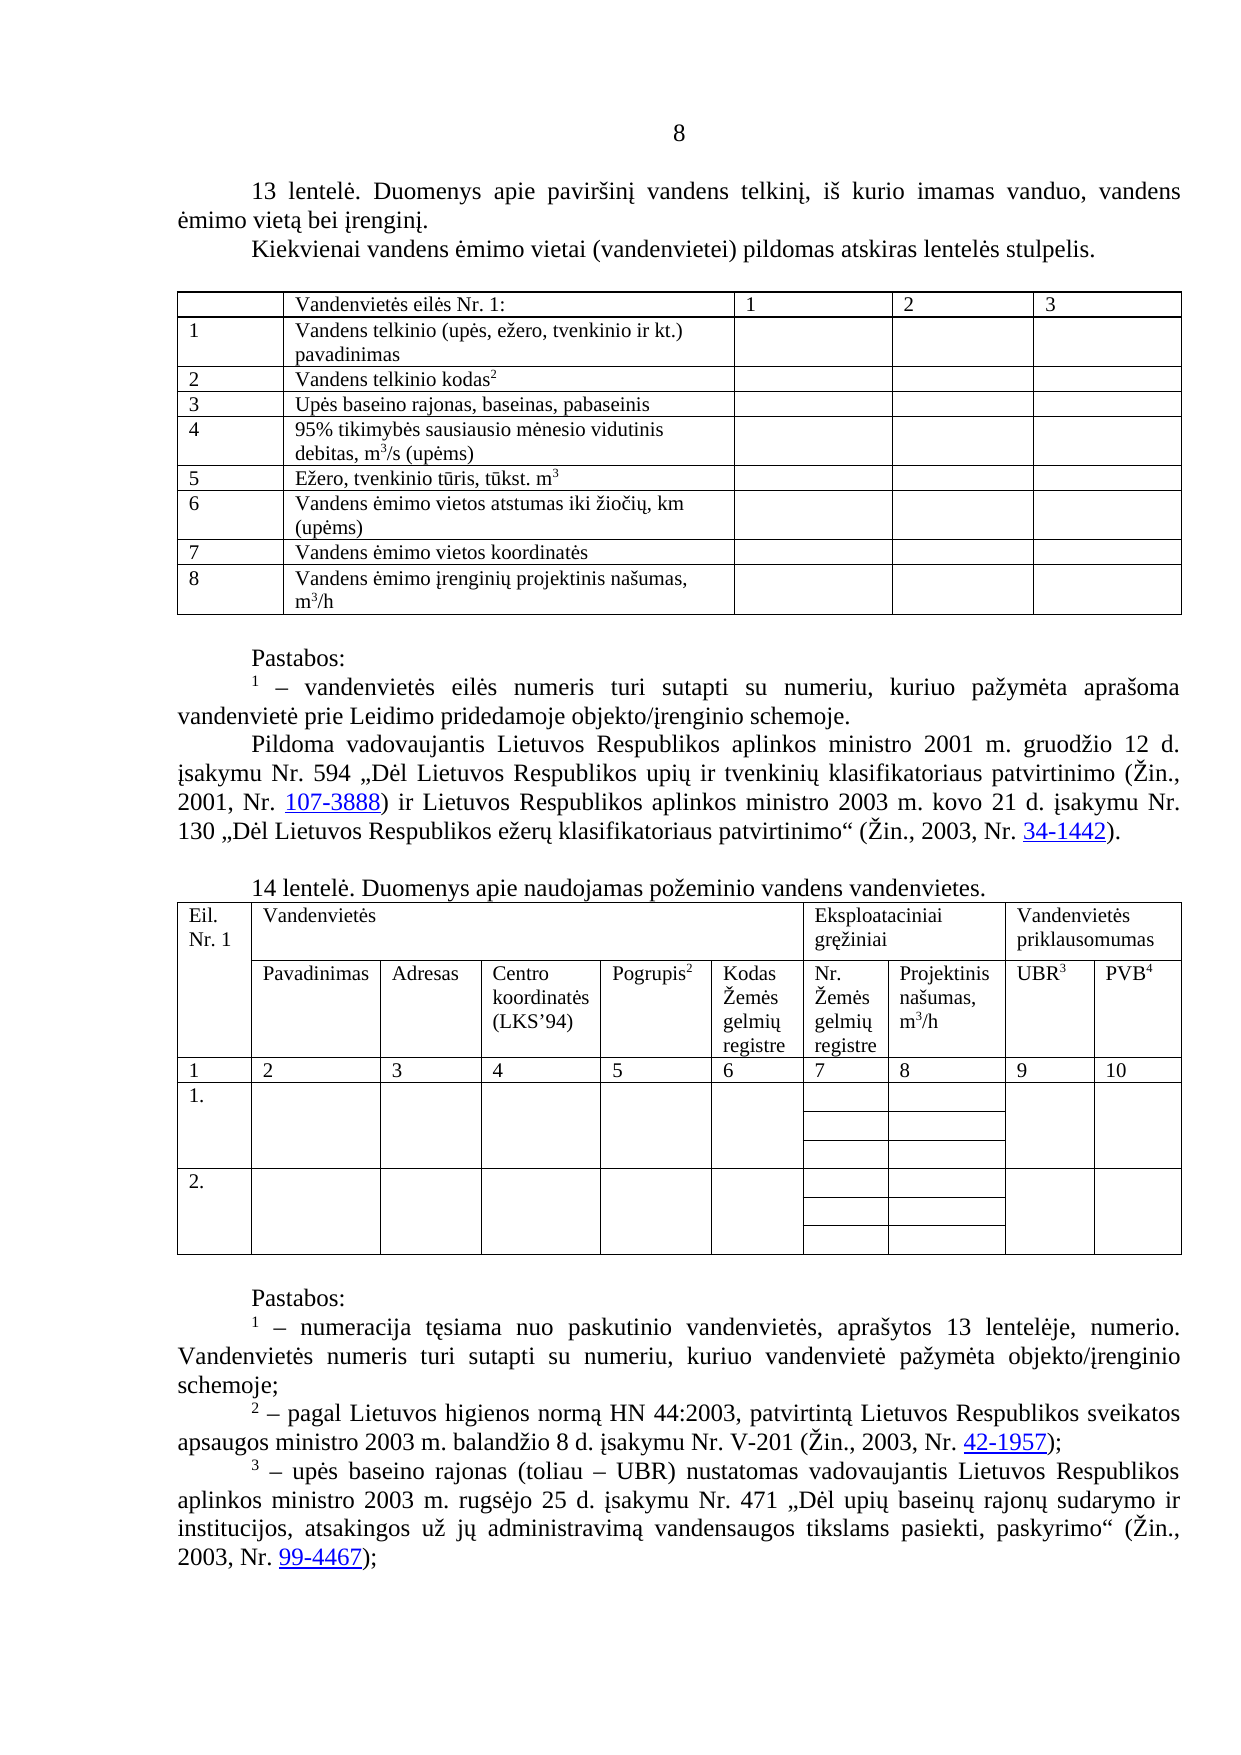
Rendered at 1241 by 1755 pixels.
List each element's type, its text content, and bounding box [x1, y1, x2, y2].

table_cell [1034, 417, 1181, 465]
table_cell [381, 1169, 481, 1254]
table_header 1 [735, 293, 892, 316]
table_cell [804, 1141, 888, 1168]
table_cell 10 [1095, 1058, 1181, 1082]
table_cell [1006, 1169, 1094, 1254]
table_cell 6 [178, 491, 283, 539]
table_cell [889, 1083, 1005, 1111]
table_cell 7 [178, 540, 283, 564]
table_cell [1095, 1083, 1181, 1168]
table_cell [735, 466, 892, 490]
table_cell 5 [178, 466, 283, 490]
table_cell [1034, 540, 1181, 564]
table_header Vandenvietės priklausomumas [1006, 903, 1181, 960]
table_cell [889, 1198, 1005, 1225]
table_cell [1034, 466, 1181, 490]
table_cell Vandens telkinio kodas2 [284, 367, 734, 391]
table_cell [1034, 491, 1181, 539]
table_header Vandenvietės [252, 903, 803, 960]
table_cell 5 [601, 1058, 711, 1082]
text 3 – upės baseino rajonas (toliau – UBR) nustatomas vadovaujantis Lietuvos Respublikos aplinkos ministro 2003 m. rugsėjo 25 d. įsakymu Nr. 471 „Dėl upių baseinų rajonų sudarymo ir institucijos, atsakingos už jų administravimą vandensaugos tikslams pasiekti, paskyrimo“ (Žin., 2003, Nr. 99-4467); [177, 1456, 1181, 1571]
table_cell PVB4 [1095, 961, 1181, 1057]
text Pildoma vadovaujantis Lietuvos Respublikos aplinkos ministro 2001 m. gruodžio 12 d. įsakymu Nr. 594 „Dėl Lietuvos Respublikos upių ir tvenkinių klasifikatoriaus patvirtinimo (Žin., 2001, Nr. 107-3888) ir Lietuvos Respublikos aplinkos ministro 2003 m. kovo 21 d. įsakymu Nr. 130 „Dėl Lietuvos Respublikos ežerų klasifikatoriaus patvirtinimo“ (Žin., 2003, Nr. 34-1442). [177, 729, 1181, 844]
table_cell [735, 540, 892, 564]
table_cell [482, 1083, 600, 1168]
table_cell [804, 1198, 888, 1225]
text Kiekvienai vandens ėmimo vietai (vandenvietei) pildomas atskiras lentelės stulpelis. [177, 234, 1181, 263]
table_cell [712, 1083, 803, 1168]
table_cell Centro koordinatės (LKS’94) [482, 961, 600, 1057]
table_cell [735, 491, 892, 539]
table_cell Upės baseino rajonas, baseinas, pabaseinis [284, 392, 734, 416]
table_cell Pavadinimas [252, 961, 380, 1057]
table_header Eil. Nr. 1 [178, 903, 251, 1057]
table_cell [893, 417, 1033, 465]
table_cell [381, 1083, 481, 1168]
table_cell 6 [712, 1058, 803, 1082]
table_cell Vandens telkinio (upės, ežero, tvenkinio ir kt.) pavadinimas [284, 318, 734, 366]
text 14 lentelė. Duomenys apie naudojamas požeminio vandens vandenvietes. [177, 873, 1181, 902]
table_cell [804, 1226, 888, 1254]
table_cell [735, 565, 892, 613]
table_cell Vandens ėmimo įrenginių projektinis našumas, m3/h [284, 565, 734, 613]
table_cell 7 [804, 1058, 888, 1082]
table_cell [735, 392, 892, 416]
table_cell Vandens ėmimo vietos atstumas iki žiočių, km (upėms) [284, 491, 734, 539]
table_cell UBR3 [1006, 961, 1094, 1057]
table_header [178, 293, 283, 316]
table_cell Adresas [381, 961, 481, 1057]
table_cell [735, 367, 892, 391]
table_cell [1034, 318, 1181, 366]
table_cell 4 [178, 417, 283, 465]
table_cell 4 [482, 1058, 600, 1082]
table_cell [735, 318, 892, 366]
text 13 lentelė. Duomenys apie paviršinį vandens telkinį, iš kurio imamas vanduo, vandens ėmimo vietą bei įrenginį. [177, 176, 1181, 234]
table_cell [893, 318, 1033, 366]
table_header Eksploataciniai gręžiniai [804, 903, 1005, 960]
table_cell [889, 1169, 1005, 1197]
text Pastabos: [177, 643, 1181, 672]
text 1 – vandenvietės eilės numeris turi sutapti su numeriu, kuriuo pažymėta aprašoma vandenvietė prie Leidimo pridedamoje objekto/įrenginio schemoje. [177, 672, 1181, 729]
table_cell [1034, 392, 1181, 416]
table_cell Ežero, tvenkinio tūris, tūkst. m3 [284, 466, 734, 490]
table_cell [252, 1169, 380, 1254]
table_cell [252, 1083, 380, 1168]
table_cell [601, 1169, 711, 1254]
table_cell [1034, 367, 1181, 391]
table_cell [804, 1083, 888, 1111]
table_cell 1. [178, 1083, 251, 1168]
table_cell [601, 1083, 711, 1168]
table_cell 9 [1006, 1058, 1094, 1082]
table_cell 3 [178, 392, 283, 416]
text 1 – numeracija tęsiama nuo paskutinio vandenvietės, aprašytos 13 lentelėje, numerio. Vandenvietės numeris turi sutapti su numeriu, kuriuo vandenvietė pažymėta objekto/įrenginio schemoje; [177, 1312, 1181, 1398]
table_cell [893, 392, 1033, 416]
table_cell [889, 1226, 1005, 1254]
table_cell 95% tikimybės sausiausio mėnesio vidutinis debitas, m3/s (upėms) [284, 417, 734, 465]
table_cell [804, 1112, 888, 1139]
table_cell [893, 540, 1033, 564]
text 2 – pagal Lietuvos higienos normą HN 44:2003, patvirtintą Lietuvos Respublikos sveikatos apsaugos ministro 2003 m. balandžio 8 d. įsakymu Nr. V-201 (Žin., 2003, Nr. 42-1957); [177, 1398, 1181, 1456]
table_cell 2 [178, 367, 283, 391]
table_cell [804, 1169, 888, 1197]
table_cell 3 [381, 1058, 481, 1082]
table_header 2 [893, 293, 1033, 316]
table_cell [1034, 565, 1181, 613]
table_cell 1 [178, 318, 283, 366]
table_cell [1006, 1083, 1094, 1168]
table_cell Pogrupis2 [601, 961, 711, 1057]
table_cell [893, 466, 1033, 490]
table_cell 8 [889, 1058, 1005, 1082]
table_cell [893, 491, 1033, 539]
table_cell [893, 565, 1033, 613]
table_cell [893, 367, 1033, 391]
table_cell [889, 1141, 1005, 1168]
table_cell 2 [252, 1058, 380, 1082]
table_cell Projektinis našumas, m3/h [889, 961, 1005, 1057]
table_cell Kodas Žemės gelmių registre [712, 961, 803, 1057]
table_cell [482, 1169, 600, 1254]
table_cell 8 [178, 565, 283, 613]
table_header Vandenvietės eilės Nr. 1: [284, 293, 734, 316]
table_cell Vandens ėmimo vietos koordinatės [284, 540, 734, 564]
table_cell 2. [178, 1169, 251, 1254]
table_cell [889, 1112, 1005, 1139]
table_header 3 [1034, 293, 1181, 316]
table_cell Nr. Žemės gelmių registre [804, 961, 888, 1057]
table_cell 1 [178, 1058, 251, 1082]
table_cell [735, 417, 892, 465]
table_cell [712, 1169, 803, 1254]
text Pastabos: [177, 1283, 1181, 1312]
table_cell [1095, 1169, 1181, 1254]
